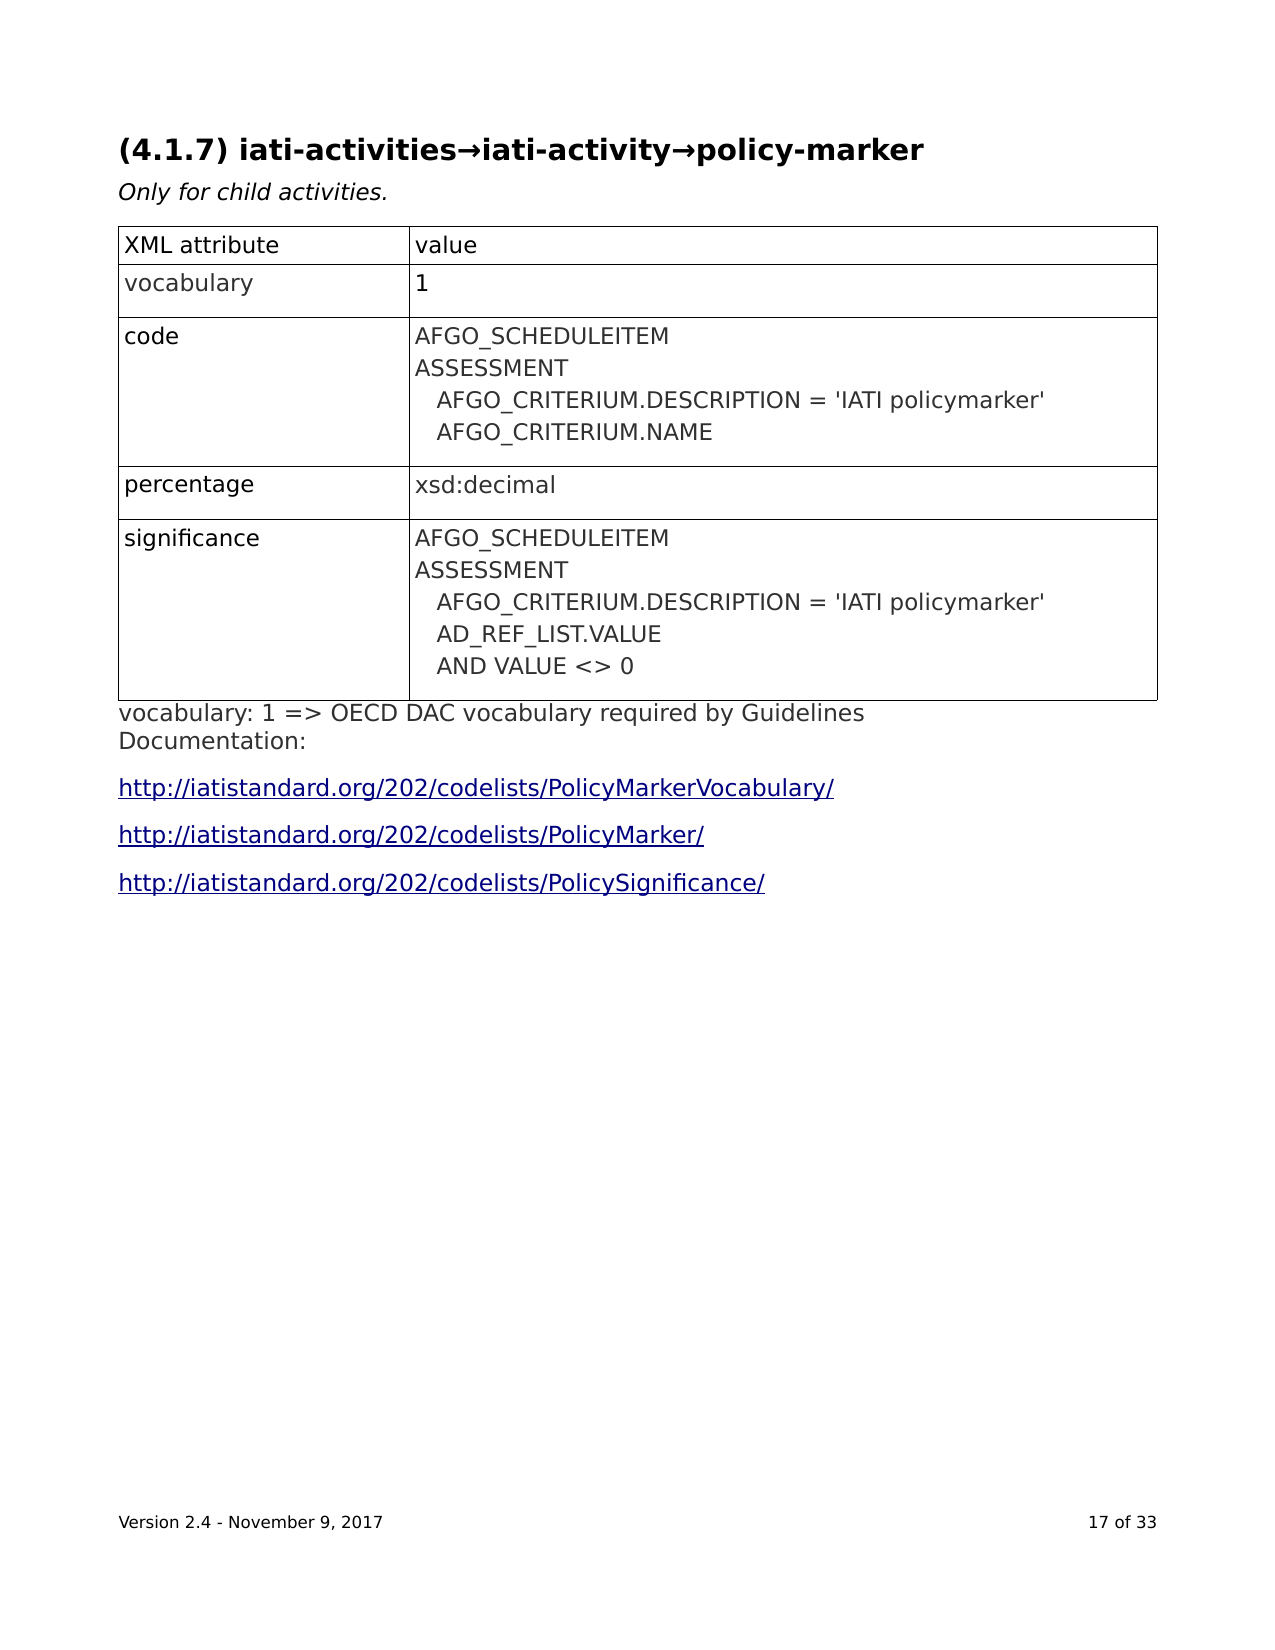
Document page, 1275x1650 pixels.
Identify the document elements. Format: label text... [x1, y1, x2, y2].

subtitle (4.1.7) iati-activities→iati-activity→policy-marker [118, 133, 1157, 167]
table_cell AFGO_SCHEDULEITEM ASSESSMENT AFGO_CRITERIUM.DESCRIPTION = 'IATI policymarker' AD_REF_LIST.VALUE AND VALUE <> 0 [410, 520, 1157, 700]
table_header value [410, 227, 1157, 264]
table_header XML attribute [119, 227, 409, 264]
text http://iatistandard.org/202/codelists/PolicySignificance/ [118, 869, 1157, 896]
table_cell percentage [119, 467, 409, 519]
table_cell vocabulary [119, 265, 409, 317]
table_cell significance [119, 520, 409, 700]
table_cell 1 [410, 265, 1157, 317]
text vocabulary: 1 => OECD DAC vocabulary required by Guidelines [118, 701, 1157, 727]
table_cell xsd:decimal [410, 467, 1157, 519]
table_cell AFGO_SCHEDULEITEM ASSESSMENT AFGO_CRITERIUM.DESCRIPTION = 'IATI policymarker' AFGO_CRITERIUM.NAME [410, 318, 1157, 466]
text http://iatistandard.org/202/codelists/PolicyMarkerVocabulary/ [118, 774, 1157, 802]
text Only for child activities. [118, 179, 1157, 206]
text Documentation: [118, 727, 1157, 754]
table_cell code [119, 318, 409, 466]
text http://iatistandard.org/202/codelists/PolicyMarker/ [118, 822, 1157, 849]
